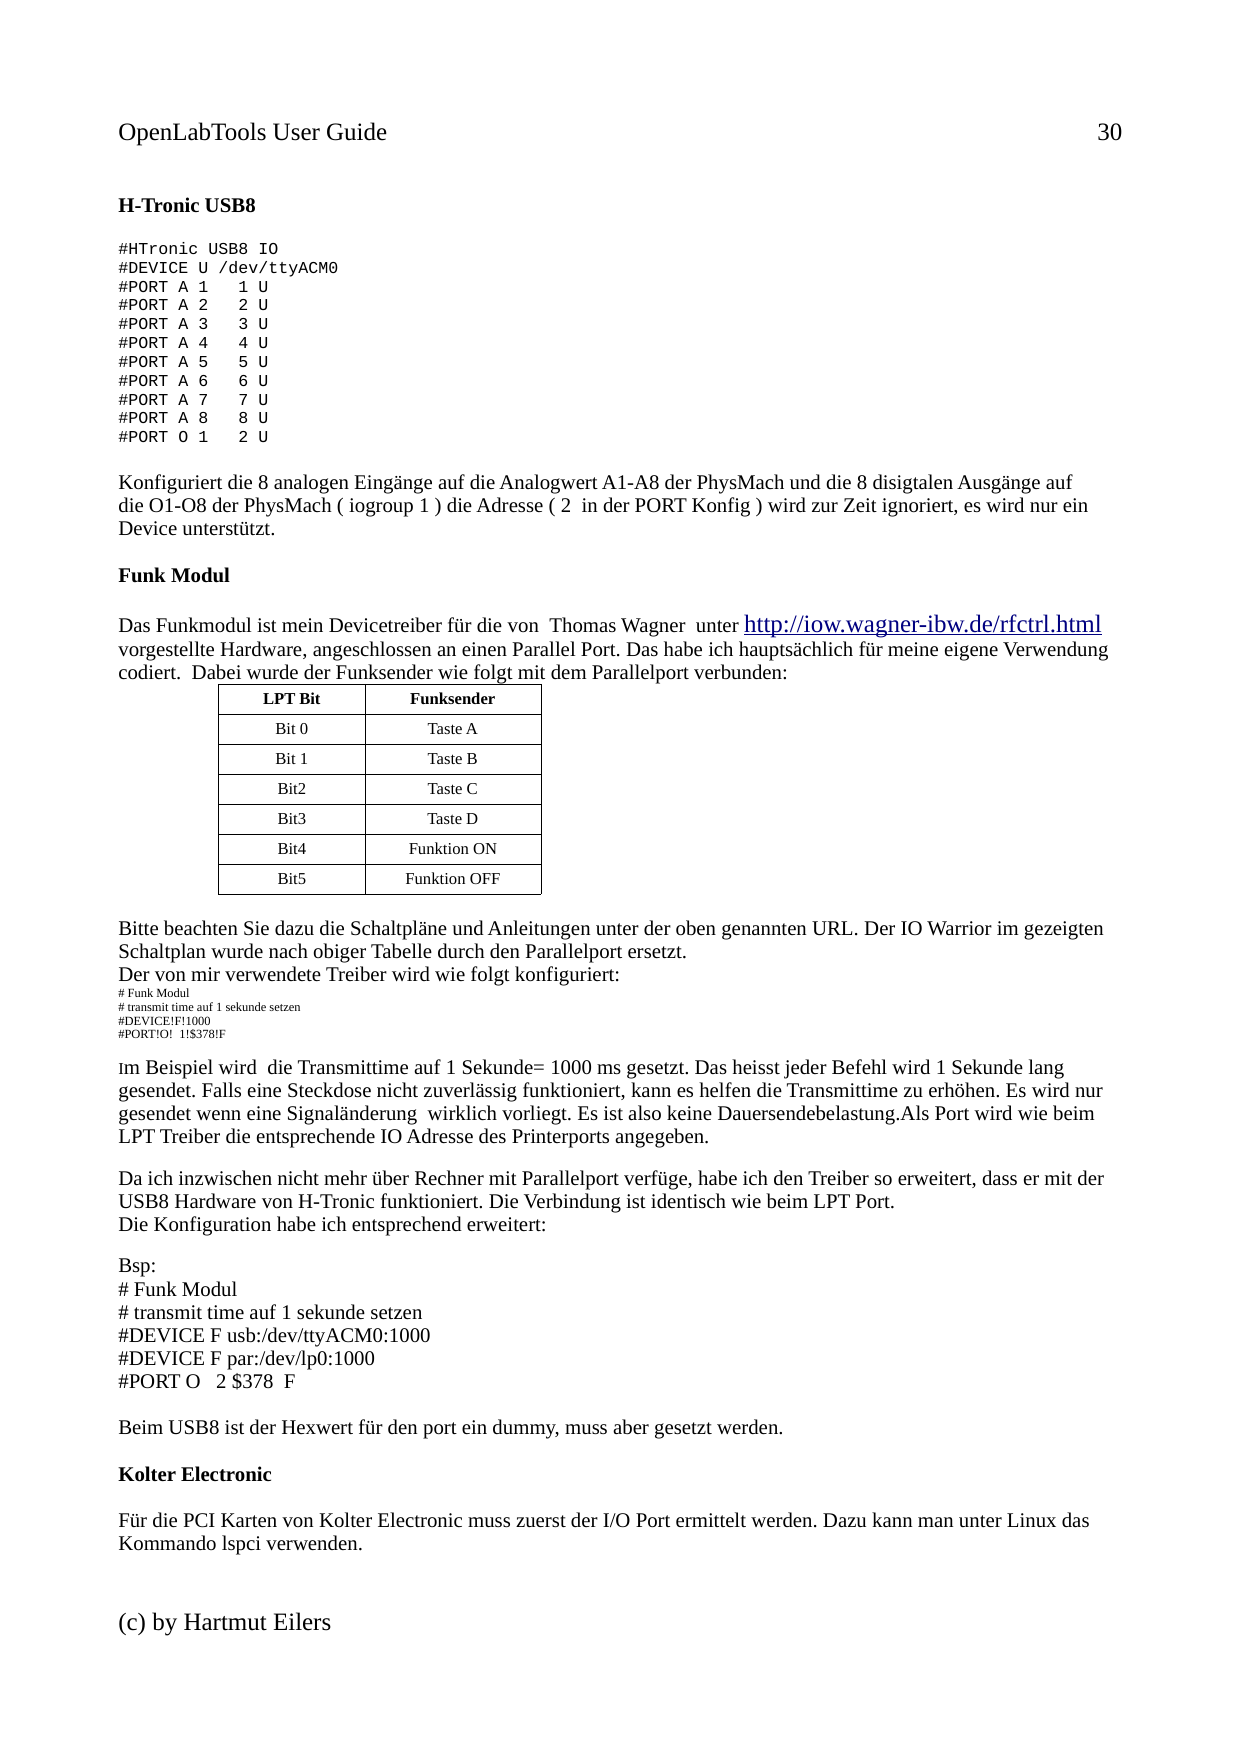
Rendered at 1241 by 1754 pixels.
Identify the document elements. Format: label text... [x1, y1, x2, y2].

text #PORT O 1 2 U [118, 429, 1122, 448]
table_cell Taste D [366, 805, 541, 834]
text Die Konfiguration habe ich entsprechend erweitert: [118, 1213, 1122, 1236]
table_cell Bit5 [219, 865, 365, 894]
text #PORT A 3 3 U [118, 316, 1122, 335]
text #PORT A 4 4 U [118, 335, 1122, 353]
text #PORT A 7 7 U [118, 391, 1122, 410]
text #DEVICE F usb:/dev/ttyACM0:1000 [118, 1324, 1122, 1347]
text Das Funkmodul ist mein Devicetreiber für die von Thomas Wagner unter http://iow.wagner-ibw.de/rfctrl.html vorgestellte Hardware, angeschlossen an einen Parallel Port. Das habe ich hauptsächlich für meine eigene Verwendung codiert. Dabei wurde der Funksender wie folgt mit dem Parallelport verbunden: [118, 610, 1122, 684]
table_cell Funktion ON [366, 835, 541, 864]
text #PORT A 2 2 U [118, 297, 1122, 316]
text #PORT!O! 1!$378!F [118, 1028, 1122, 1042]
text Bitte beachten Sie dazu die Schaltpläne und Anleitungen unter der oben genannten URL. Der IO Warrior im gezeigten Schaltplan wurde nach obiger Tabelle durch den Parallelport ersetzt. [118, 917, 1122, 963]
text # Funk Modul [118, 986, 1122, 1000]
table_cell Bit 0 [219, 715, 365, 744]
text #HTronic USB8 IO [118, 240, 1122, 259]
text # transmit time auf 1 sekunde setzen [118, 1000, 1122, 1014]
table_cell Bit 1 [219, 745, 365, 774]
table_cell Bit3 [219, 805, 365, 834]
text Kolter Electronic [118, 1462, 1122, 1486]
table_cell Taste C [366, 775, 541, 804]
text #PORT A 5 5 U [118, 353, 1122, 372]
text Beim USB8 ist der Hexwert für den port ein dummy, muss aber gesetzt werden. [118, 1416, 1122, 1439]
table_header LPT Bit [219, 685, 365, 714]
table_header Funksender [366, 685, 541, 714]
table_cell Taste A [366, 715, 541, 744]
text #PORT A 8 8 U [118, 410, 1122, 429]
text #PORT A 6 6 U [118, 372, 1122, 391]
text Für die PCI Karten von Kolter Electronic muss zuerst der I/O Port ermittelt werden. Dazu kann man unter Linux das Kommando lspci verwenden. [118, 1509, 1122, 1555]
text #DEVICE!F!1000 [118, 1014, 1122, 1028]
text die O1-O8 der PhysMach ( iogroup 1 ) die Adresse ( 2 in der PORT Konfig ) wird zur Zeit ignoriert, es wird nur ein Device unterstützt. [118, 494, 1122, 540]
text H-Tronic USB8 [118, 194, 1122, 217]
text #PORT O 2 $378 F [118, 1370, 1122, 1393]
text #DEVICE F par:/dev/lp0:1000 [118, 1347, 1122, 1370]
table_cell Bit4 [219, 835, 365, 864]
text #DEVICE U /dev/ttyACM0 [118, 259, 1122, 278]
text Da ich inzwischen nicht mehr über Rechner mit Parallelport verfüge, habe ich den Treiber so erweitert, dass er mit der USB8 Hardware von H-Tronic funktioniert. Die Verbindung ist identisch wie beim LPT Port. [118, 1166, 1122, 1213]
text Im Beispiel wird die Transmittime auf 1 Sekunde= 1000 ms gesetzt. Das heisst jeder Befehl wird 1 Sekunde lang gesendet. Falls eine Steckdose nicht zuverlässig funktioniert, kann es helfen die Transmittime zu erhöhen. Es wird nur gesendet wenn eine Signaländerung wirklich vorliegt. Es ist also keine Dauersendebelastung.Als Port wird wie beim LPT Treiber die entsprechende IO Adresse des Printerports angegeben. [118, 1056, 1122, 1148]
table_cell Funktion OFF [366, 865, 541, 894]
text Der von mir verwendete Treiber wird wie folgt konfiguriert: [118, 963, 1122, 986]
table_cell Bit2 [219, 775, 365, 804]
text # Funk Modul [118, 1277, 1122, 1301]
text Bsp: [118, 1254, 1122, 1277]
table_cell Taste B [366, 745, 541, 774]
text #PORT A 1 1 U [118, 278, 1122, 297]
text Konfiguriert die 8 analogen Eingänge auf die Analogwert A1-A8 der PhysMach und die 8 disigtalen Ausgänge auf [118, 471, 1122, 494]
text # transmit time auf 1 sekunde setzen [118, 1301, 1122, 1324]
text Funk Modul [118, 563, 1122, 587]
